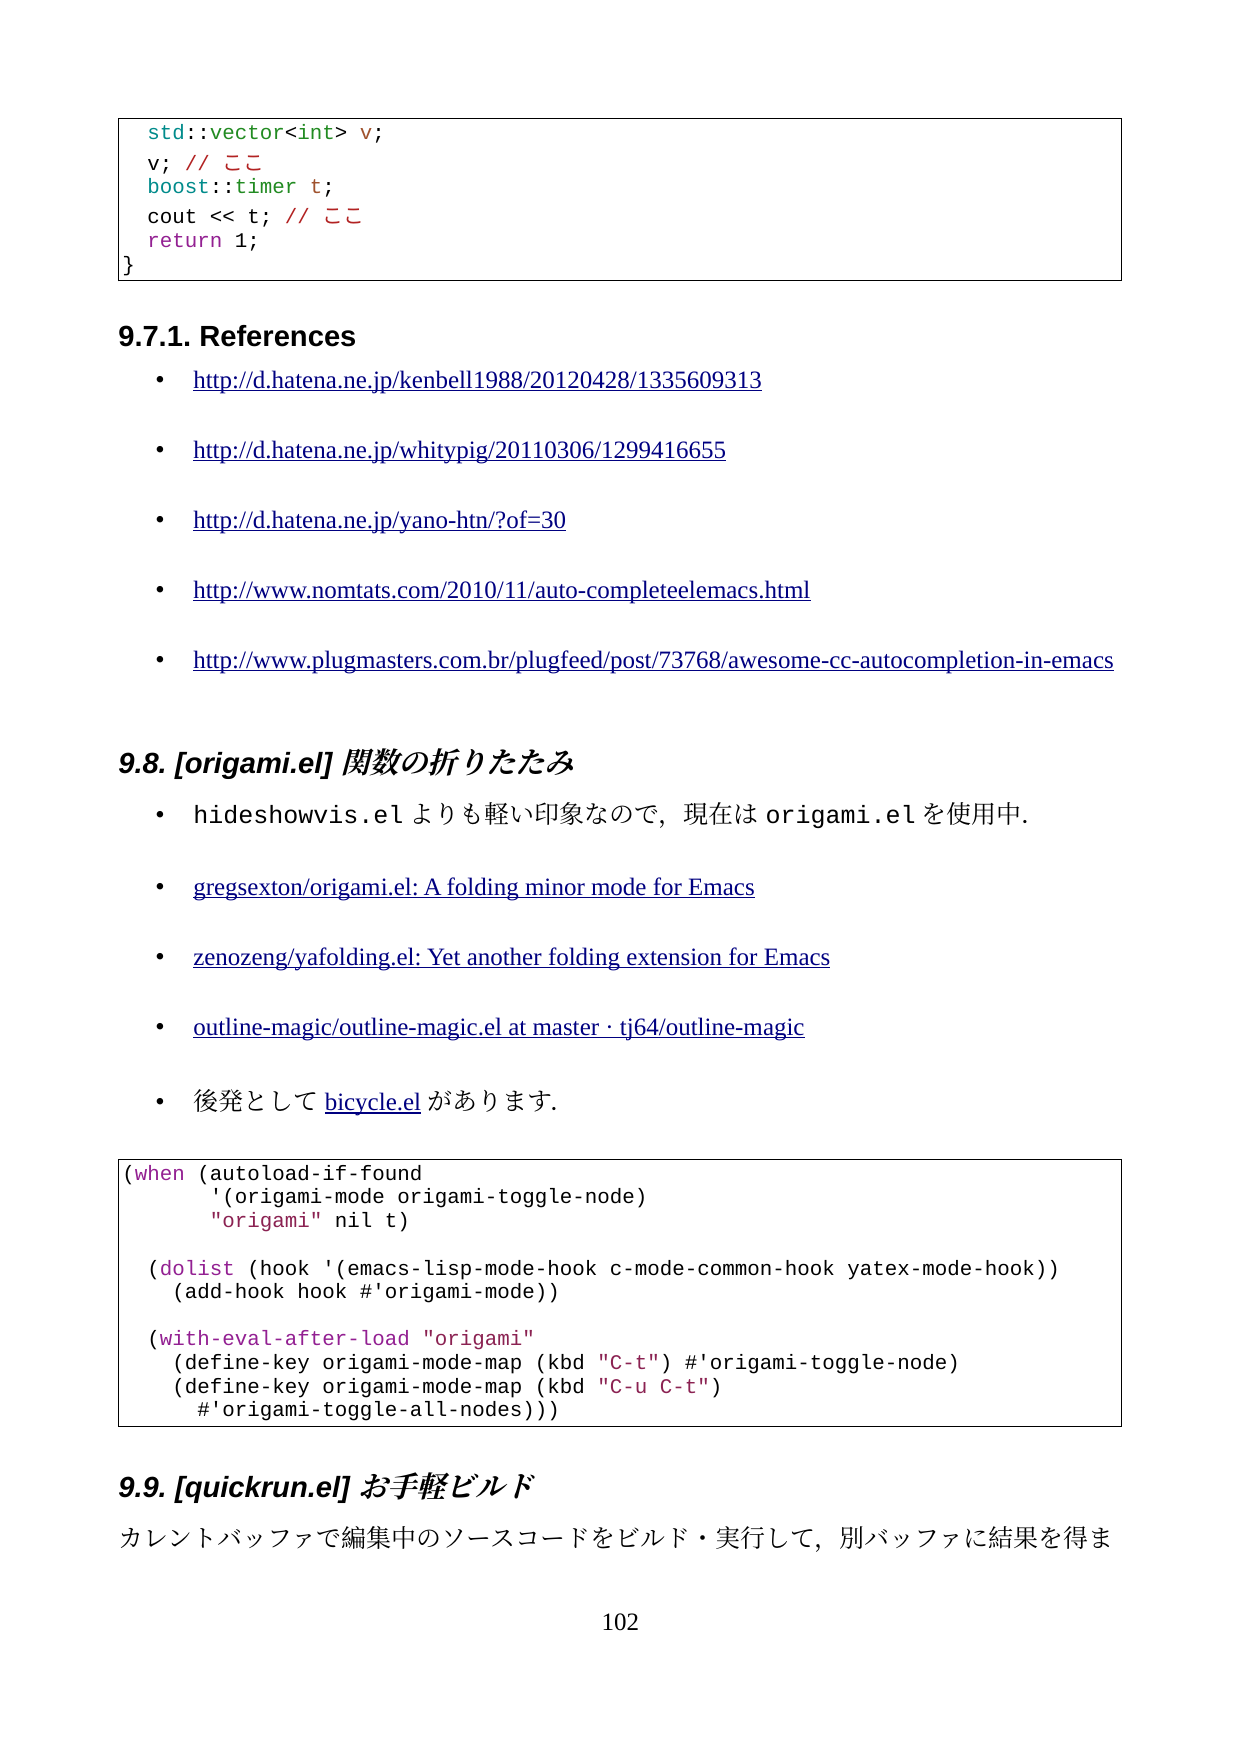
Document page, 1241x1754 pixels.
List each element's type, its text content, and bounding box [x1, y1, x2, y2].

text #'origami-toggle-all-nodes))) [119, 1395, 1121, 1426]
text カレントバッファで編集中のソースコードをビルド・実行して，別バッファに結果を得ま [118, 1519, 1122, 1555]
text (dolist (hook '(emacs-lisp-mode-hook c-mode-common-hook yatex-mode-hook)) [119, 1253, 1121, 1277]
subtitle [quickrun.el] お手軽ビルド [118, 1464, 1122, 1506]
text (define-key origami-mode-map (kbd "C-u C-t") [119, 1372, 1121, 1395]
list http://d.hatena.ne.jp/yano-htn/?of=30 [156, 505, 1122, 562]
list hideshowvis.el よりも軽い印象なので，現在は origami.el を使用中． [156, 794, 1122, 859]
text v; // ここ [119, 142, 1121, 172]
text (define-key origami-mode-map (kbd "C-t") #'origami-toggle-node) [119, 1348, 1121, 1372]
text "origami" nil t) [119, 1206, 1121, 1230]
text '(origami-mode origami-toggle-node) [119, 1183, 1121, 1206]
subtitle [origami.el] 関数の折りたたみ [118, 740, 1122, 782]
subtitle References [118, 319, 1122, 352]
list http://d.hatena.ne.jp/whitypig/20110306/1299416655 [156, 435, 1122, 492]
list gregsexton/origami.el: A folding minor mode for Emacs [156, 872, 1122, 929]
text std::vector<int> v; [119, 119, 1121, 142]
list outline-magic/outline-magic.el at master · tj64/outline-magic [156, 1012, 1122, 1069]
text boost::timer t; [119, 172, 1121, 196]
text cout << t; // ここ [119, 196, 1121, 226]
text (with-eval-after-load "origami" [119, 1324, 1121, 1348]
list http://www.plugmasters.com.br/plugfeed/post/73768/awesome-cc-autocompletion-in-emacs [156, 645, 1122, 702]
text (when (autoload-if-found [119, 1160, 1121, 1183]
list http://d.hatena.ne.jp/kenbell1988/20120428/1335609313 [156, 365, 1122, 422]
text return 1; [119, 226, 1121, 250]
text (add-hook hook #'origami-mode)) [119, 1277, 1121, 1301]
list zenozeng/yafolding.el: Yet another folding extension for Emacs [156, 942, 1122, 999]
list 後発として bicycle.el があります． [156, 1082, 1122, 1146]
text } [119, 250, 1121, 280]
list http://www.nomtats.com/2010/11/auto-completeelemacs.html [156, 575, 1122, 632]
